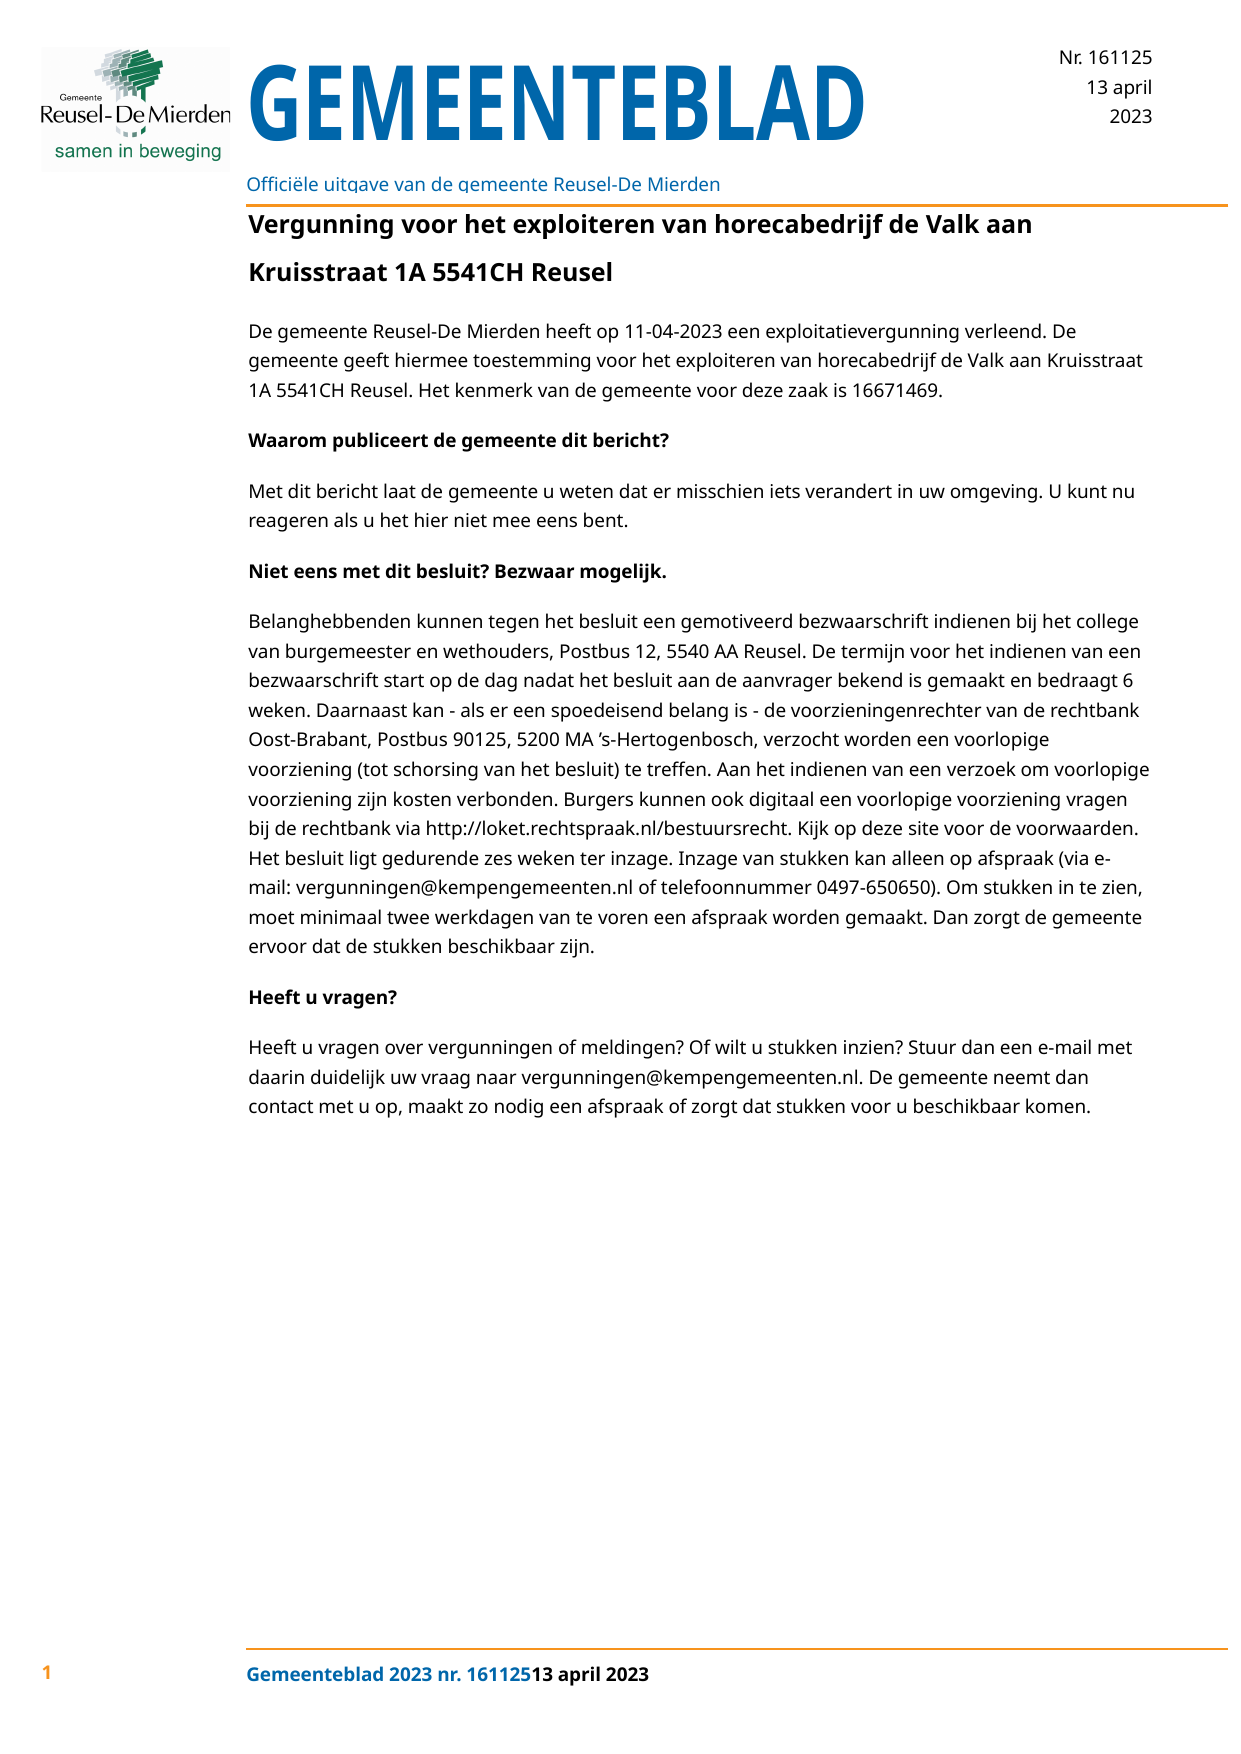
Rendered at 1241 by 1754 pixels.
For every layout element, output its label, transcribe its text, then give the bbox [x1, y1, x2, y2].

text Heeft u vragen? [248, 984, 1152, 1010]
text Waarom publiceert de gemeente dit bericht? [248, 427, 1152, 453]
text Met dit bericht laat de gemeente u weten dat er misschien iets verandert in uw omgeving. U kunt nu reageren als u het hier niet mee eens bent. [248, 478, 1152, 533]
text De gemeente Reusel-De Mierden heeft op 11-04-2023 een exploitatievergunning verleend. De gemeente geeft hiermee toestemming voor het exploiteren van horecabedrijf de Valk aan Kruisstraat 1A 5541CH Reusel. Het kenmerk van de gemeente voor deze zaak is 16671469. [248, 318, 1152, 403]
text Vergunning voor het exploiteren van horecabedrijf de Valk aan Kruisstraat 1A 5541CH Reusel [248, 207, 1152, 288]
text Heeft u vragen over vergunningen of meldingen? Of wilt u stukken inzien? Stuur dan een e-mail met daarin duidelijk uw vraag naar vergunningen@kempengemeenten.nl. De gemeente neemt dan contact met u op, maakt zo nodig een afspraak of zorgt dat stukken voor u beschikbaar komen. [248, 1034, 1152, 1119]
text Niet eens met dit besluit? Bezwaar mogelijk. [248, 558, 1152, 584]
text Belanghebbenden kunnen tegen het besluit een gemotiveerd bezwaarschrift indienen bij het college van burgemeester en wethouders, Postbus 12, 5540 AA Reusel. De termijn voor het indienen van een bezwaarschrift start op de dag nadat het besluit aan de aanvrager bekend is gemaakt en bedraagt 6 weken. Daarnaast kan - als er een spoedeisend belang is - de voorzieningenrechter van de rechtbank Oost-Brabant, Postbus 90125, 5200 MA ’s-Hertogenbosch, verzocht worden een voorlopige voorziening (tot schorsing van het besluit) te treffen. Aan het indienen van een verzoek om voorlopige voorziening zijn kosten verbonden. Burgers kunnen ook digitaal een voorlopige voorziening vragen bij de rechtbank via http://loket.rechtspraak.nl/bestuursrecht. Kijk op deze site voor de voorwaarden. Het besluit ligt gedurende zes weken ter inzage. Inzage van stukken kan alleen op afspraak (via e-mail: vergunningen@kempengemeenten.nl of telefoonnummer 0497-650650). Om stukken in te zien, moet minimaal twee werkdagen van te voren een afspraak worden gemaakt. Dan zorgt de gemeente ervoor dat de stukken beschikbaar zijn. [248, 608, 1152, 959]
picture [41, 47, 231, 172]
